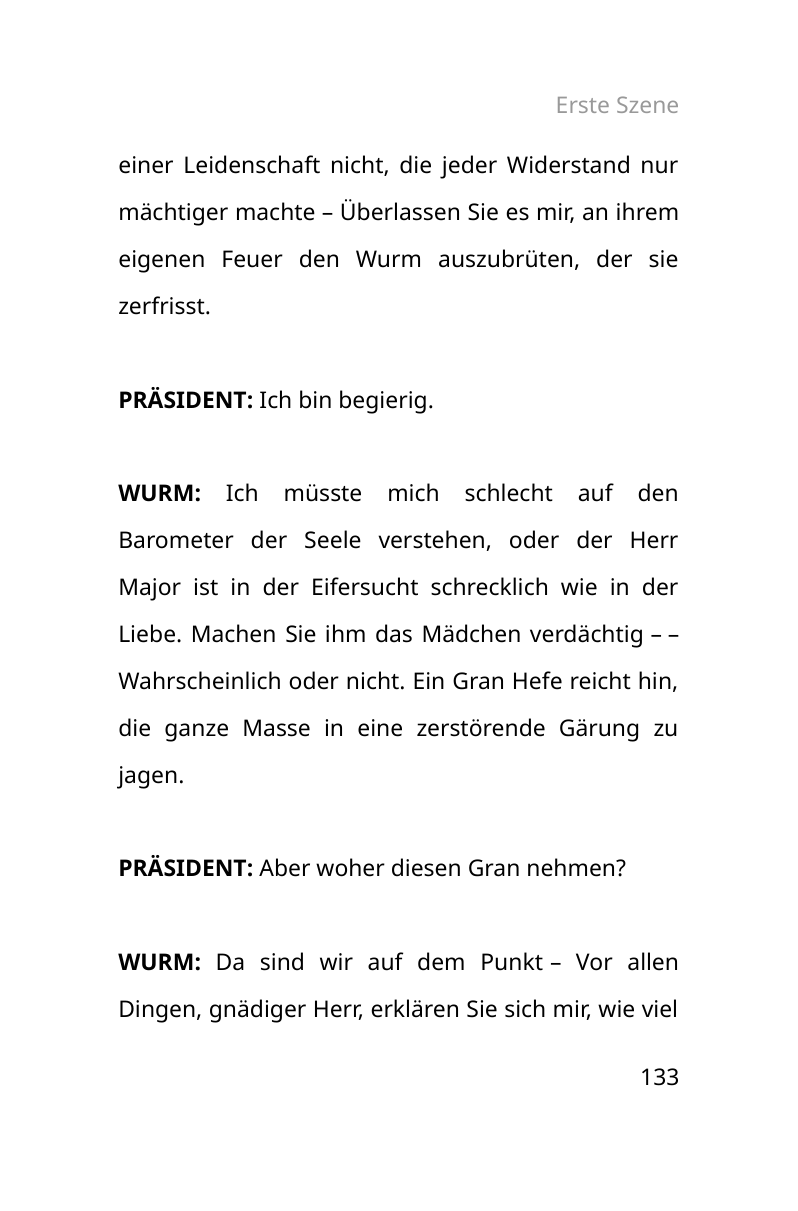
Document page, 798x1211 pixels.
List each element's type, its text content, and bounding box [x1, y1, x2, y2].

text PRÄSIDENT: Aber woher diesen Gran nehmen? [118, 817, 679, 884]
text WURM: Ich müsste mich schlecht auf den Barometer der Seele verstehen, oder der Herr Major ist in der Eifersucht schrecklich wie in der Liebe. Machen Sie ihm das Mädchen verdächtig – – Wahrscheinlich oder nicht. Ein Gran Hefe reicht hin, die ganze Masse in eine zerstörende Gärung zu jagen. [118, 442, 679, 790]
text WURM: Da sind wir auf dem Punkt – Vor allen Dingen, gnädiger Herr, erklären Sie sich mir, wie viel [118, 911, 679, 1024]
text einer Leidenschaft nicht, die jeder Widerstand nur mächtiger machte – Überlassen Sie es mir, an ihrem eigenen Feuer den Wurm auszubrüten, der sie zerfrisst. [118, 149, 679, 321]
text PRÄSIDENT: Ich bin begierig. [118, 348, 679, 415]
